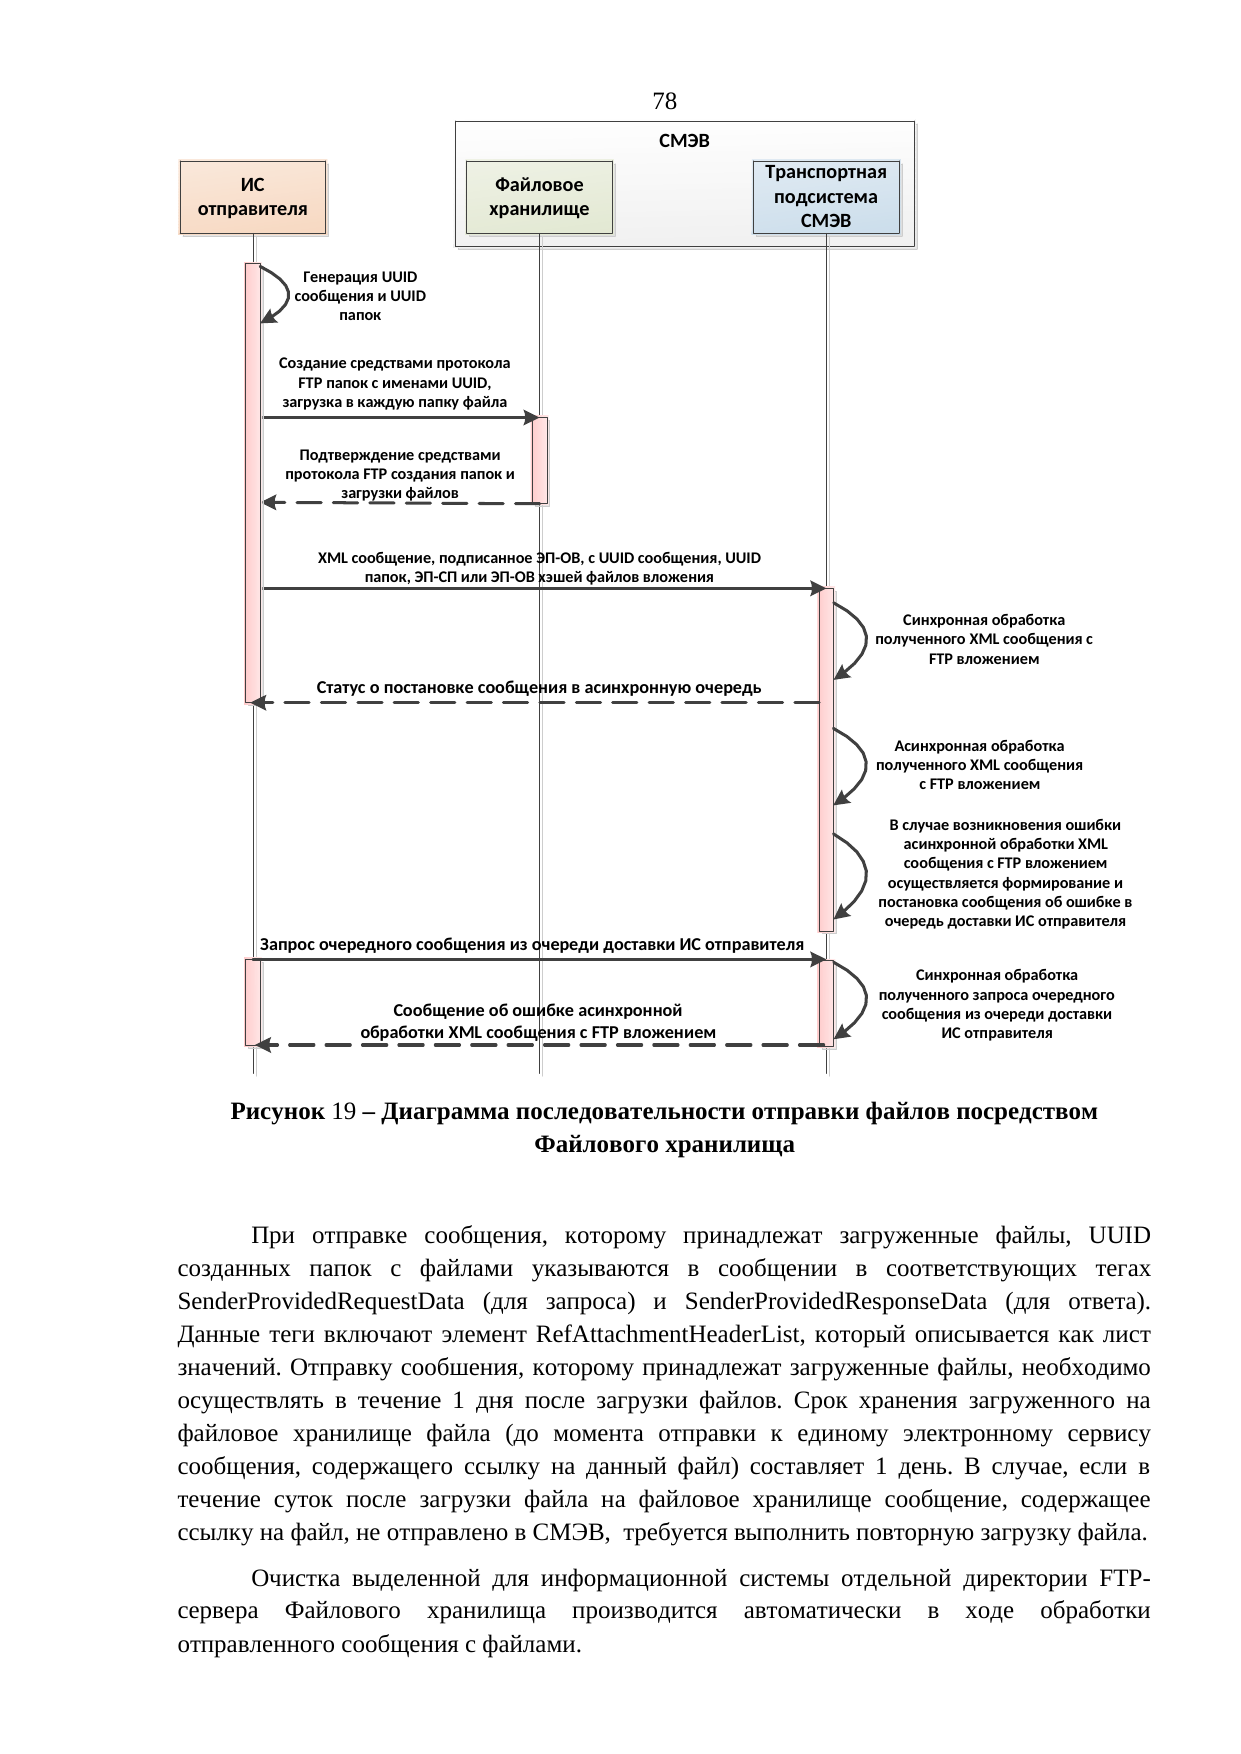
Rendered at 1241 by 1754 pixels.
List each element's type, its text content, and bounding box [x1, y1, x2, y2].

text Рисунок 19 – Диаграмма последовательности отправки файлов посредством Файлового хранилища [177, 1096, 1152, 1158]
text При отправке сообщения, которому принадлежат загруженные файлы, UUID созданных папок с файлами указываются в сообщении в соответствующих тегах SenderProvidedRequestData (для запроса) и SenderProvidedResponseData (для ответа). Данные теги включают элемент RefAttachmentHeaderList, который описывается как лист значений. Отправку сообшения, которому принадлежат загруженные файлы, необходимо осуществлять в течение 1 дня после загрузки файлов. Срок хранения загруженного на файловое хранилище файла (до момента отправки к единому электронному сервису сообщения, содержащего ссылку на данный файл) составляет 1 день. В случае, если в течение суток после загрузки файла на файловое хранилище сообщение, содержащее ссылку на файл, не отправлено в СМЭВ, требуется выполнить повторную загрузку файла. [177, 1220, 1152, 1546]
text Очистка выделенной для информационной системы отдельной директории FTP-сервера Файлового хранилища производится автоматически в ходе обработки отправленного сообщения с файлами. [177, 1563, 1152, 1657]
